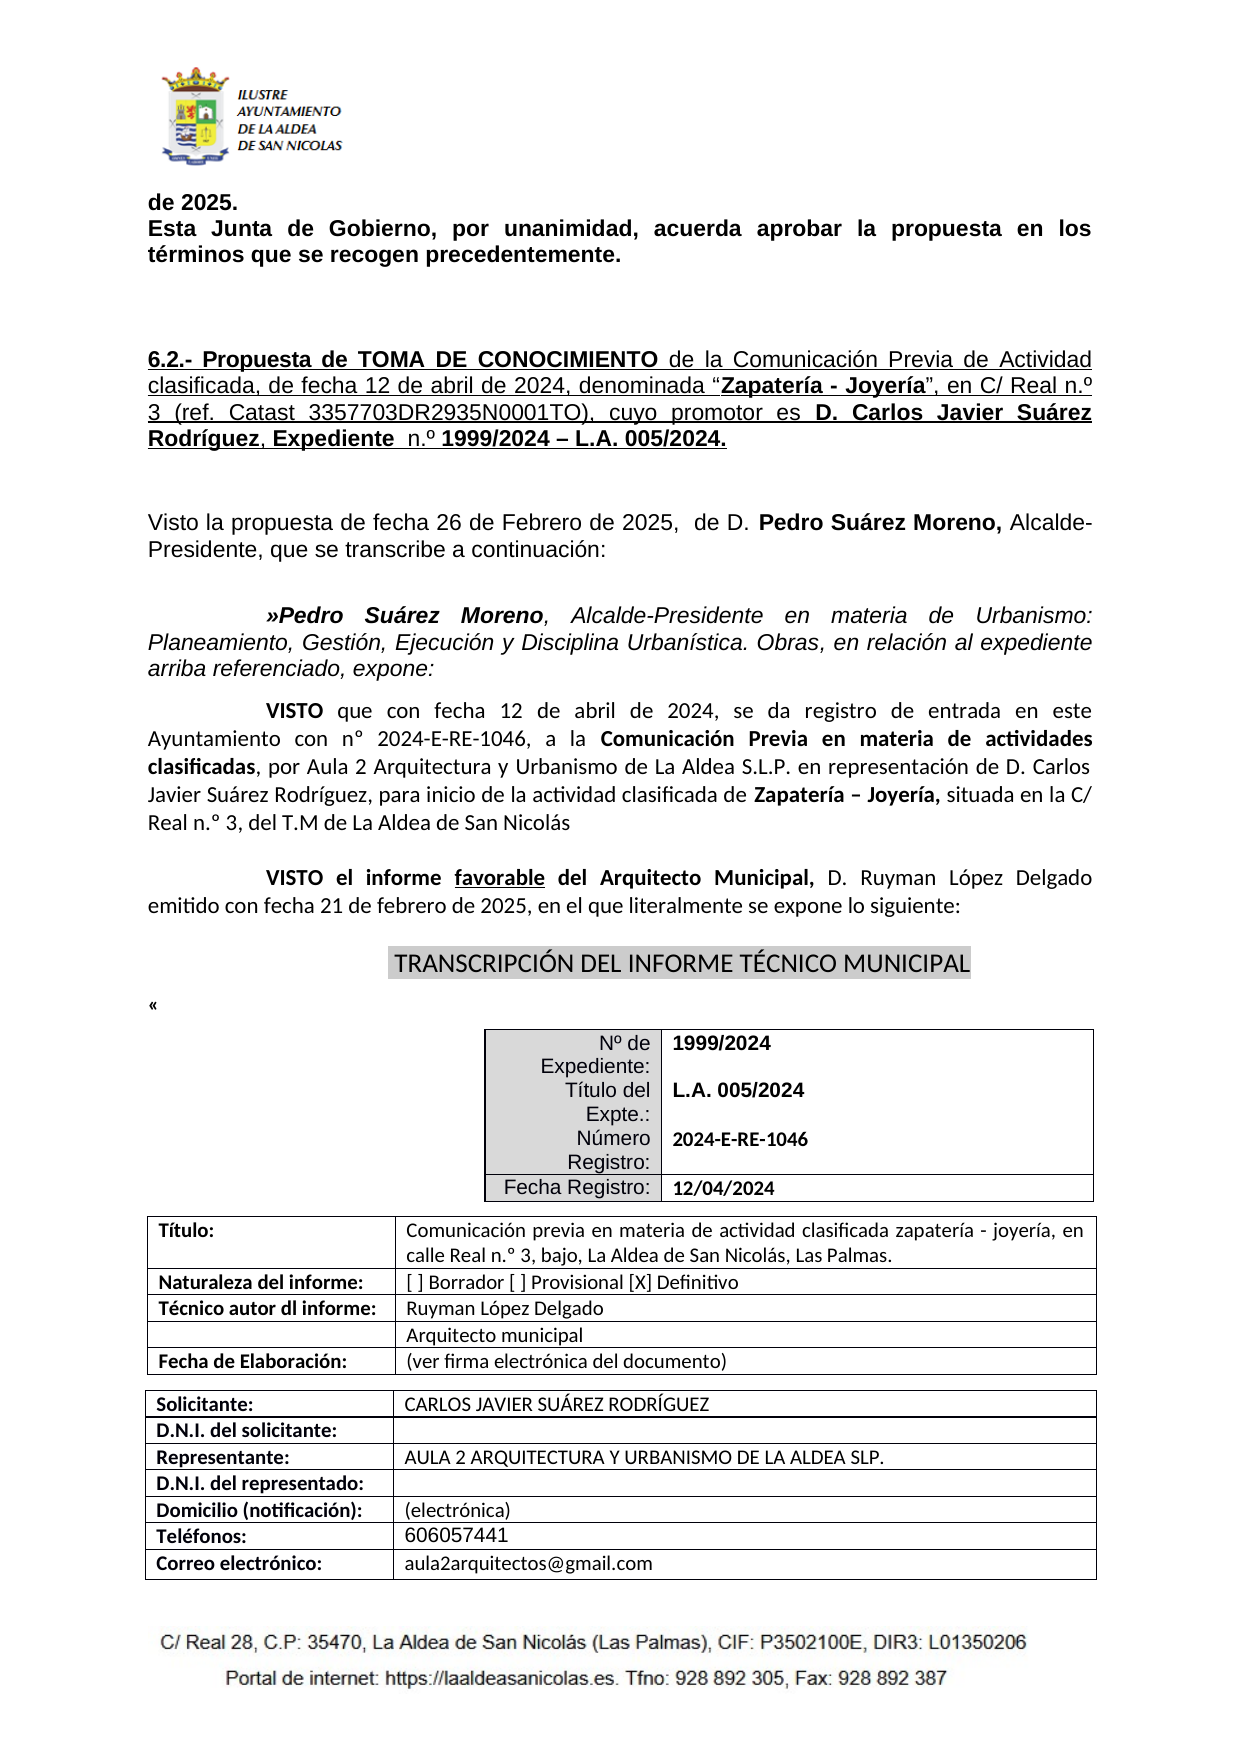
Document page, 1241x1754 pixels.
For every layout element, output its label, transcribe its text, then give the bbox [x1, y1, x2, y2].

table_cell Correo electrónico: [146, 1550, 393, 1579]
table_cell [394, 1470, 1096, 1496]
table_cell [394, 1418, 1096, 1443]
text clasificada, de fecha 12 de abril de 2024, denominada “Zapatería - Joyería”, en C/ Real n.º [148, 370, 1092, 395]
table_cell Representante: [146, 1444, 393, 1469]
text Esta Junta de Gobierno, por unanimidad, acuerda aprobar la propuesta en los términos que se recogen precedentemente. [148, 215, 1093, 267]
table_cell Fecha de Elaboración: [148, 1348, 395, 1374]
table_cell aula2arquitectos@gmail.com [394, 1550, 1096, 1579]
table_cell D.N.I. del solicitante: [146, 1418, 393, 1443]
text Rodríguez, Expediente n.º 1999/2024 – L.A. 005/2024. [148, 423, 1092, 451]
text VISTO el informe favorable del Arquitecto Municipal, D. Ruyman López Delgado emitido con fecha 21 de febrero de 2025, en el que literalmente se expone lo siguiente: [148, 863, 1093, 919]
table_cell Domicilio (notificación): [146, 1497, 393, 1522]
table_header CARLOS JAVIER SUÁREZ RODRÍGUEZ [394, 1391, 1096, 1416]
text 3 (ref. Catast 3357703DR2935N0001TO), cuyo promotor es D. Carlos Javier Suárez [148, 396, 1092, 421]
text 6.2.- Propuesta de TOMA DE CONOCIMIENTO de la Comunicación Previa de Actividad [148, 346, 1092, 369]
table_cell Arquitecto municipal [396, 1322, 1096, 1347]
table_cell Número Registro: [486, 1126, 661, 1174]
table_cell [ ] Borrador [ ] Provisional [X] Definitivo [396, 1269, 1096, 1294]
table_cell 2024-E-RE-1046 [662, 1126, 1093, 1174]
table_header 1999/2024 [662, 1030, 1093, 1078]
table_header Comunicación previa en materia de actividad clasificada zapatería - joyería, en calle Real n.º 3, bajo, La Aldea de San Nicolás, Las Palmas. [396, 1217, 1096, 1268]
table_cell AULA 2 ARQUITECTURA Y URBANISMO DE LA ALDEA SLP. [394, 1444, 1096, 1469]
table_cell Técnico autor dl informe: [148, 1295, 395, 1321]
table_cell Título del Expte.: [486, 1078, 661, 1126]
text « [148, 991, 1093, 1017]
text VISTO que con fecha 12 de abril de 2024, se da registro de entrada en este Ayuntamiento con nº 2024-E-RE-1046, a la Comunicación Previa en materia de actividades clasificadas, por Aula 2 Arquitectura y Urbanismo de La Aldea S.L.P. en representación de D. Carlos Javier Suárez Rodríguez, para inicio de la actividad clasificada de Zapatería – Joyería, situada en la C/ Real n.º 3, del T.M de La Aldea de San Nicolás [148, 696, 1093, 837]
table_cell Naturaleza del informe: [148, 1269, 395, 1294]
table_cell 606057441 [394, 1523, 1096, 1549]
picture [148, 1626, 1034, 1694]
table_cell 12/04/2024 [662, 1175, 1093, 1201]
text TRANSCRIPCIÓN DEL INFORME TÉCNICO MUNICIPAL [148, 946, 1093, 979]
text Visto la propuesta de fecha 26 de Febrero de 2025, de D. Pedro Suárez Moreno, Alcalde-Presidente, que se transcribe a continuación: [148, 509, 1093, 562]
text de 2025. [148, 188, 1092, 215]
table_cell Ruyman López Delgado [396, 1295, 1096, 1321]
table_cell Fecha Registro: [486, 1175, 661, 1201]
table_cell (electrónica) [394, 1497, 1096, 1522]
table_cell D.N.I. del representado: [146, 1470, 393, 1496]
text »Pedro Suárez Moreno, Alcalde-Presidente en materia de Urbanismo: Planeamiento, Gestión, Ejecución y Disciplina Urbanística. Obras, en relación al expediente arriba referenciado, expone: [148, 602, 1093, 681]
picture [148, 59, 358, 173]
table_cell Teléfonos: [146, 1523, 393, 1549]
table_header Solicitante: [146, 1391, 393, 1416]
table_header Título: [148, 1217, 395, 1268]
table_cell L.A. 005/2024 [662, 1078, 1093, 1126]
table_cell [148, 1322, 395, 1347]
table_header Nº de Expediente: [486, 1030, 661, 1078]
table_cell (ver firma electrónica del documento) [396, 1348, 1096, 1374]
